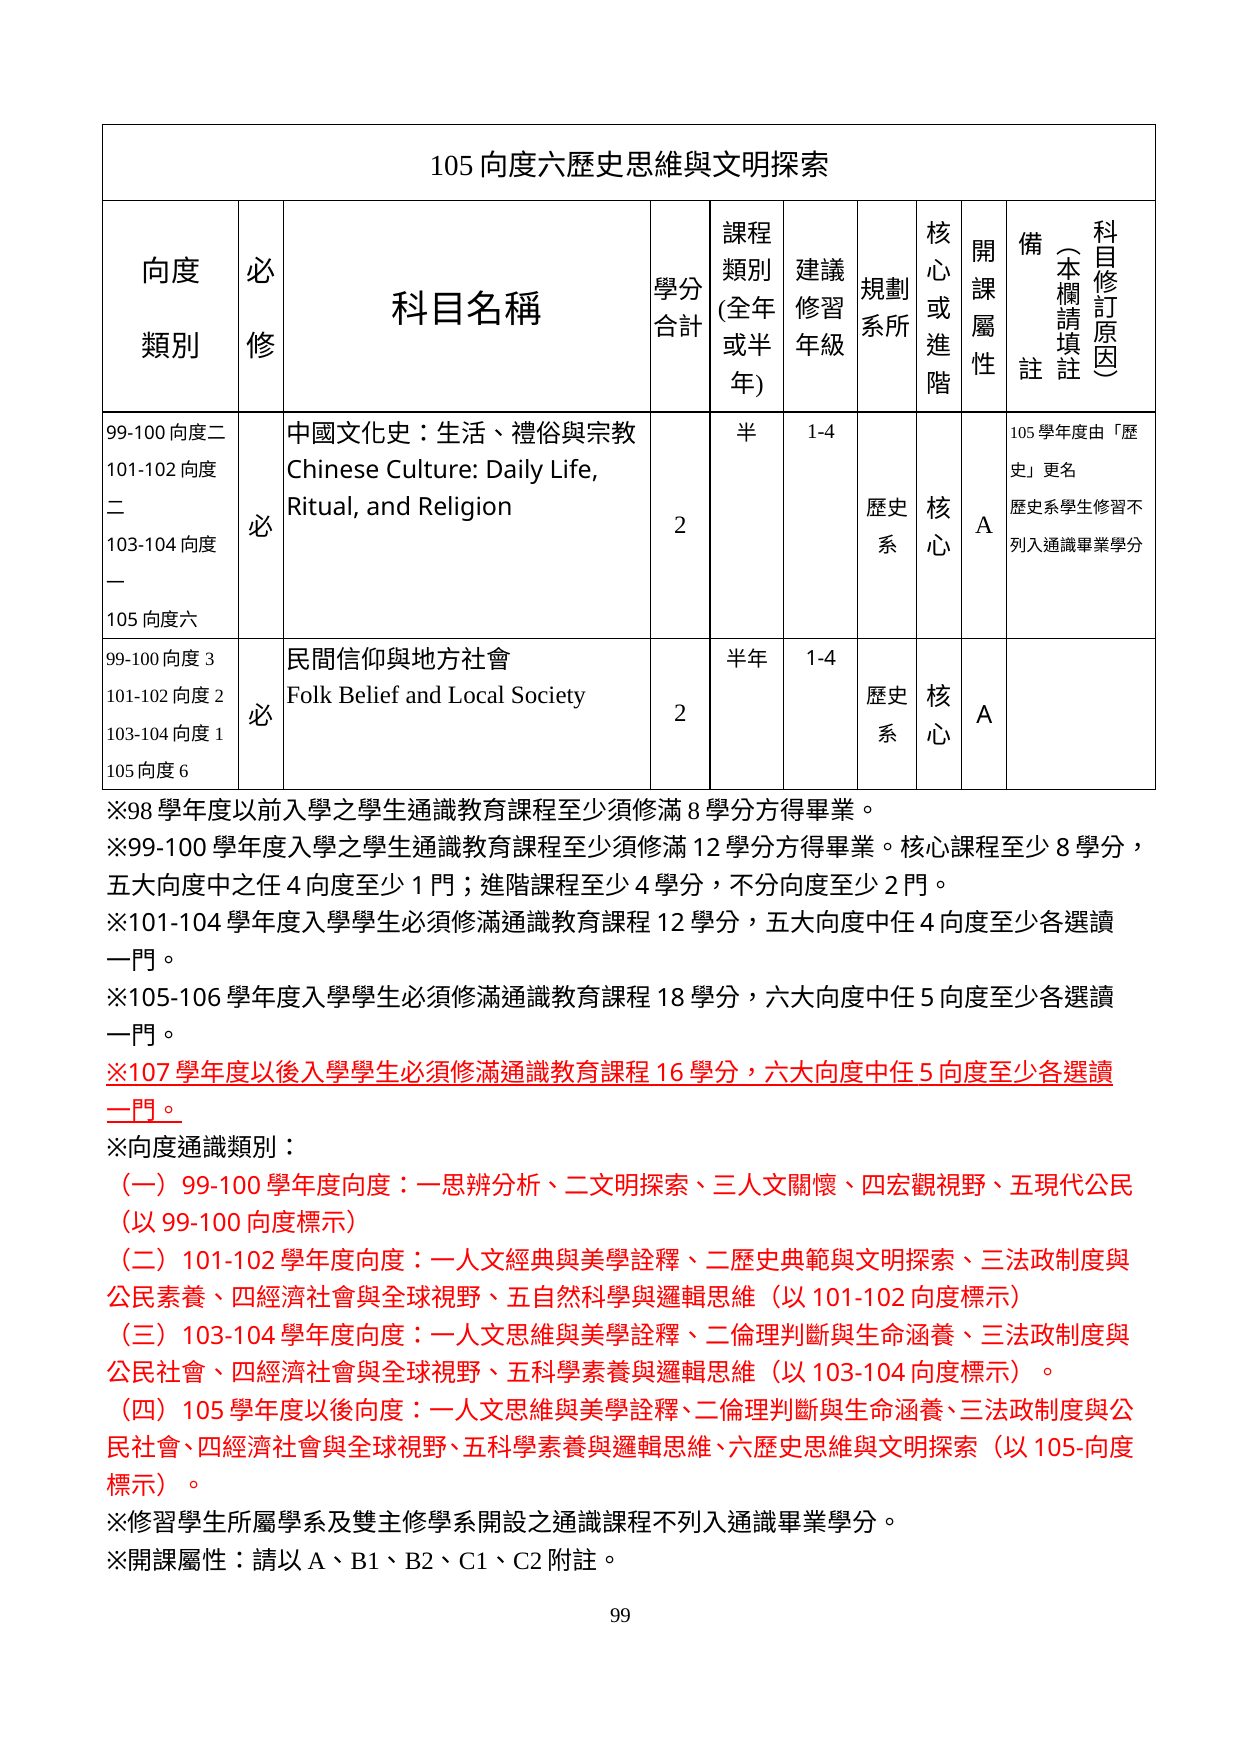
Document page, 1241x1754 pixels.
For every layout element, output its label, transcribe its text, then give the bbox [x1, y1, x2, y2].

table_cell A [962, 413, 1006, 637]
table_cell 開課屬性 [962, 201, 1006, 411]
text ※99-100學年度入學之學生通識教育課程至少須修滿12學分方得畢業。核心課程至少8學分，五大向度中之任4向度至少1門；進階課程至少4學分，不分向度至少2門。 [106, 827, 1134, 902]
table_cell 必修 [239, 201, 283, 411]
table_cell 建議修習年級 [784, 201, 857, 411]
text （三）103-104學年度向度：一人文思維與美學詮釋、二倫理判斷與生命涵養、三法政制度與公民社會、四經濟社會與全球視野、五科學素養與邏輯思維（以103-104向度標示）。 [106, 1314, 1134, 1389]
table_cell [1007, 639, 1155, 788]
table_cell 必 [239, 639, 283, 788]
table_cell 半年 [711, 639, 783, 788]
table_cell 規劃系所 [858, 201, 916, 411]
text （四）105學年度以後向度：一人文思維與美學詮釋、二倫理判斷與生命涵養、三法政制度與公民社會、四經濟社會與全球視野、五科學素養與邏輯思維、六歷史思維與文明探索（以105-向度標示）。 [106, 1389, 1134, 1502]
table_cell 1-4 [784, 413, 857, 637]
table_cell 核心 [917, 639, 961, 788]
table_cell A [962, 639, 1006, 788]
table_cell 課程類別(全年或半年) [711, 201, 783, 411]
table_cell 核心或進階 [917, 201, 961, 411]
table_cell 向度 類別 [103, 201, 238, 411]
table_header 105向度六歷史思維與文明探索 [103, 125, 1155, 200]
table_cell 科目名稱 [284, 201, 650, 411]
table_cell 民間信仰與地方社會 Folk Belief and Local Society [284, 639, 650, 788]
text ※開課屬性：請以A、B1、B2、C1、C2附註。 [106, 1539, 1134, 1577]
table_cell 半 [711, 413, 783, 637]
text ※101-104學年度入學學生必須修滿通識教育課程12學分，五大向度中任4向度至少各選讀一門。 [106, 902, 1134, 977]
table_cell 歷史系 [858, 413, 916, 637]
text ※修習學生所屬學系及雙主修學系開設之通識課程不列入通識畢業學分。 [106, 1502, 1134, 1539]
table_cell 2 [651, 639, 709, 788]
table_cell 歷史系 [858, 639, 916, 788]
text ※向度通識類別： [106, 1127, 1134, 1164]
text ※107學年度以後入學學生必須修滿通識教育課程16學分，六大向度中任5向度至少各選讀一門。 [106, 1052, 1134, 1127]
table_cell 105學年度由「歷史」更名 歷史系學生修習不列入通識畢業學分 [1007, 413, 1155, 637]
table_cell 99-100向度 3 101-102向度 2 103-104向度 1 105向度6 [103, 639, 238, 788]
table_cell 核心 [917, 413, 961, 637]
table_cell 必 [239, 413, 283, 637]
table_cell 中國文化史：生活、禮俗與宗教Chinese Culture: Daily Life, Ritual, and Religion [284, 413, 650, 637]
text （一）99-100學年度向度：一思辨分析、二文明探索、三人文關懷、四宏觀視野、五現代公民（以99-100向度標示） [106, 1164, 1134, 1239]
text （二）101-102學年度向度：一人文經典與美學詮釋、二歷史典範與文明探索、三法政制度與公民素養、四經濟社會與全球視野、五自然科學與邏輯思維（以101-102向度標示） [106, 1239, 1134, 1314]
table_cell 科目修訂原因） （本欄請填註 備 註 全文完 [1007, 201, 1155, 411]
table_cell 99-100向度二 101-102向度二 103-104向度一 105向度六 [103, 413, 238, 637]
text ※105-106學年度入學學生必須修滿通識教育課程18學分，六大向度中任5向度至少各選讀一門。 [106, 977, 1134, 1052]
table_cell 1-4 [784, 639, 857, 788]
table_cell 學分合計 [651, 201, 709, 411]
text ※98學年度以前入學之學生通識教育課程至少須修滿8學分方得畢業。 [106, 790, 1134, 827]
table_cell 2 [651, 413, 709, 637]
